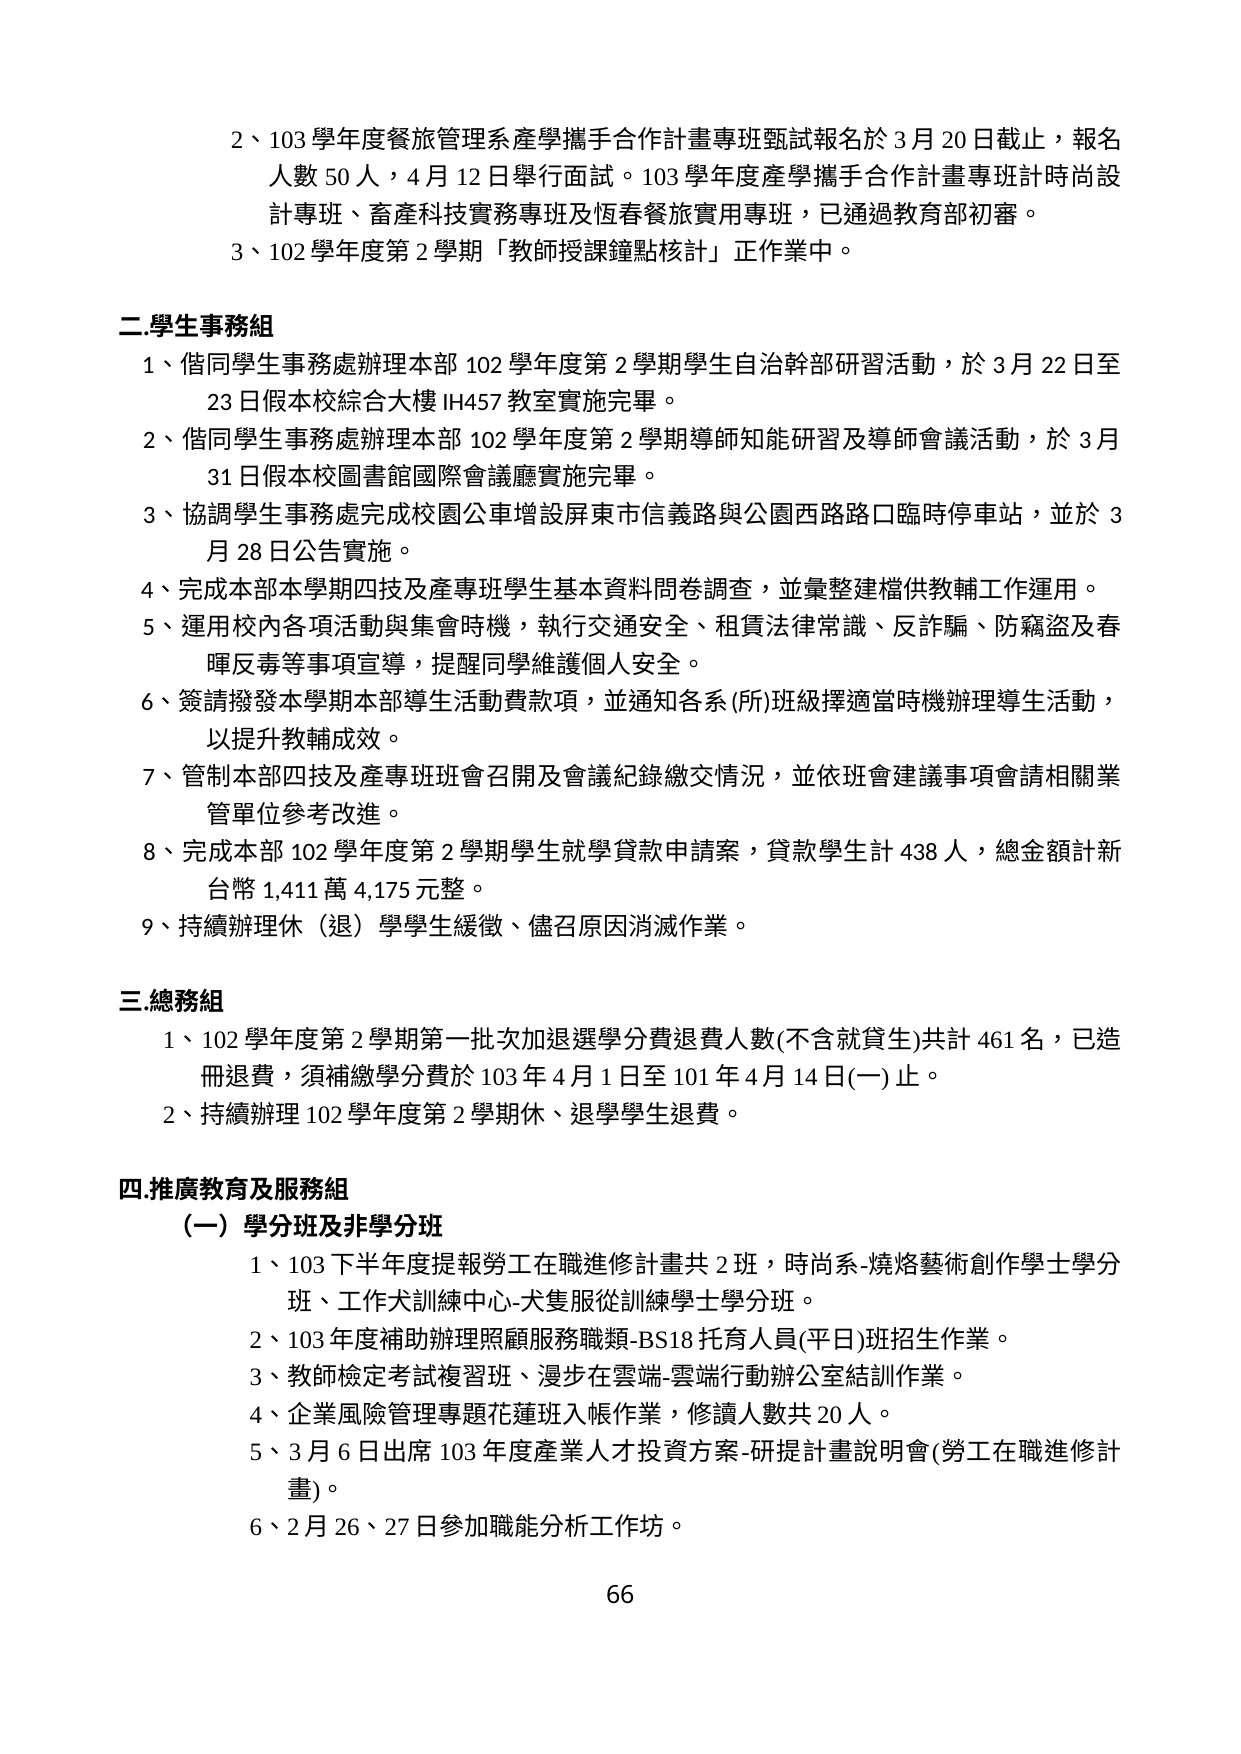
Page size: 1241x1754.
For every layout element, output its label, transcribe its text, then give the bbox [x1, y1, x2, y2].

text 2、103年度補助辦理照顧服務職類-BS18托育人員(平日)班招生作業。 [249, 1318, 1122, 1356]
text 6、2月26、27日參加職能分析工作坊。 [249, 1506, 1122, 1543]
list 8、完成本部102學年度第2學期學生就學貸款申請案，貸款學生計438人，總金額計新台幣1,411萬4,175元整。 [118, 831, 1122, 906]
text 3、102學年度第2學期「教師授課鐘點核計」正作業中。 [231, 231, 1122, 268]
text 二.學生事務組 [118, 306, 1122, 343]
list 5、運用校內各項活動與集會時機，執行交通安全、租賃法律常識、反詐騙、防竊盜及春暉反毒等事項宣導，提醒同學維護個人安全。 [118, 606, 1122, 681]
list 1、偕同學生事務處辦理本部102學年度第2學期學生自治幹部研習活動，於3月22日至23日假本校綜合大樓IH457教室實施完畢。 [118, 343, 1122, 418]
text 3、教師檢定考試複習班、漫步在雲端-雲端行動辦公室結訓作業。 [249, 1356, 1122, 1393]
text 5、3月6日出席103年度產業人才投資方案-研提計畫說明會(勞工在職進修計畫)。 [249, 1431, 1122, 1506]
list 6、簽請撥發本學期本部導生活動費款項，並通知各系(所)班級擇適當時機辦理導生活動，以提升教輔成效。 [118, 681, 1122, 756]
list 9、持續辦理休（退）學學生緩徵、儘召原因消滅作業。 [118, 906, 1122, 943]
list 3、協調學生事務處完成校園公車增設屏東市信義路與公園西路路口臨時停車站，並於3月28日公告實施。 [118, 493, 1122, 568]
text 1、102學年度第2學期第一批次加退選學分費退費人數(不含就貸生)共計461名，已造冊退費，須補繳學分費於103年4月1日至101年4月14日(一) 止。 [163, 1018, 1122, 1093]
text 2、持續辦理102學年度第2學期休、退學學生退費。 [163, 1093, 1122, 1131]
text 1、103下半年度提報勞工在職進修計畫共2班，時尚系-燒烙藝術創作學士學分班、工作犬訓練中心-犬隻服從訓練學士學分班。 [249, 1243, 1122, 1318]
list 4、完成本部本學期四技及產專班學生基本資料問卷調查，並彙整建檔供教輔工作運用。 [118, 568, 1122, 606]
text 4、企業風險管理專題花蓮班入帳作業，修讀人數共20人。 [249, 1393, 1122, 1431]
text 四.推廣教育及服務組 [118, 1168, 1122, 1206]
text （一）學分班及非學分班 [118, 1206, 1122, 1243]
list 2、偕同學生事務處辦理本部102學年度第2學期導師知能研習及導師會議活動，於3月31日假本校圖書館國際會議廳實施完畢。 [118, 418, 1122, 493]
text 三.總務組 [118, 981, 1122, 1018]
text 2、103學年度餐旅管理系產學攜手合作計畫專班甄試報名於3月20日截止，報名人數50人，4月12日舉行面試。103學年度產學攜手合作計畫專班計時尚設計專班、畜產科技實務專班及恆春餐旅實用專班，已通過教育部初審。 [231, 118, 1122, 231]
list 7、管制本部四技及產專班班會召開及會議紀錄繳交情況，並依班會建議事項會請相關業管單位參考改進。 [118, 756, 1122, 831]
